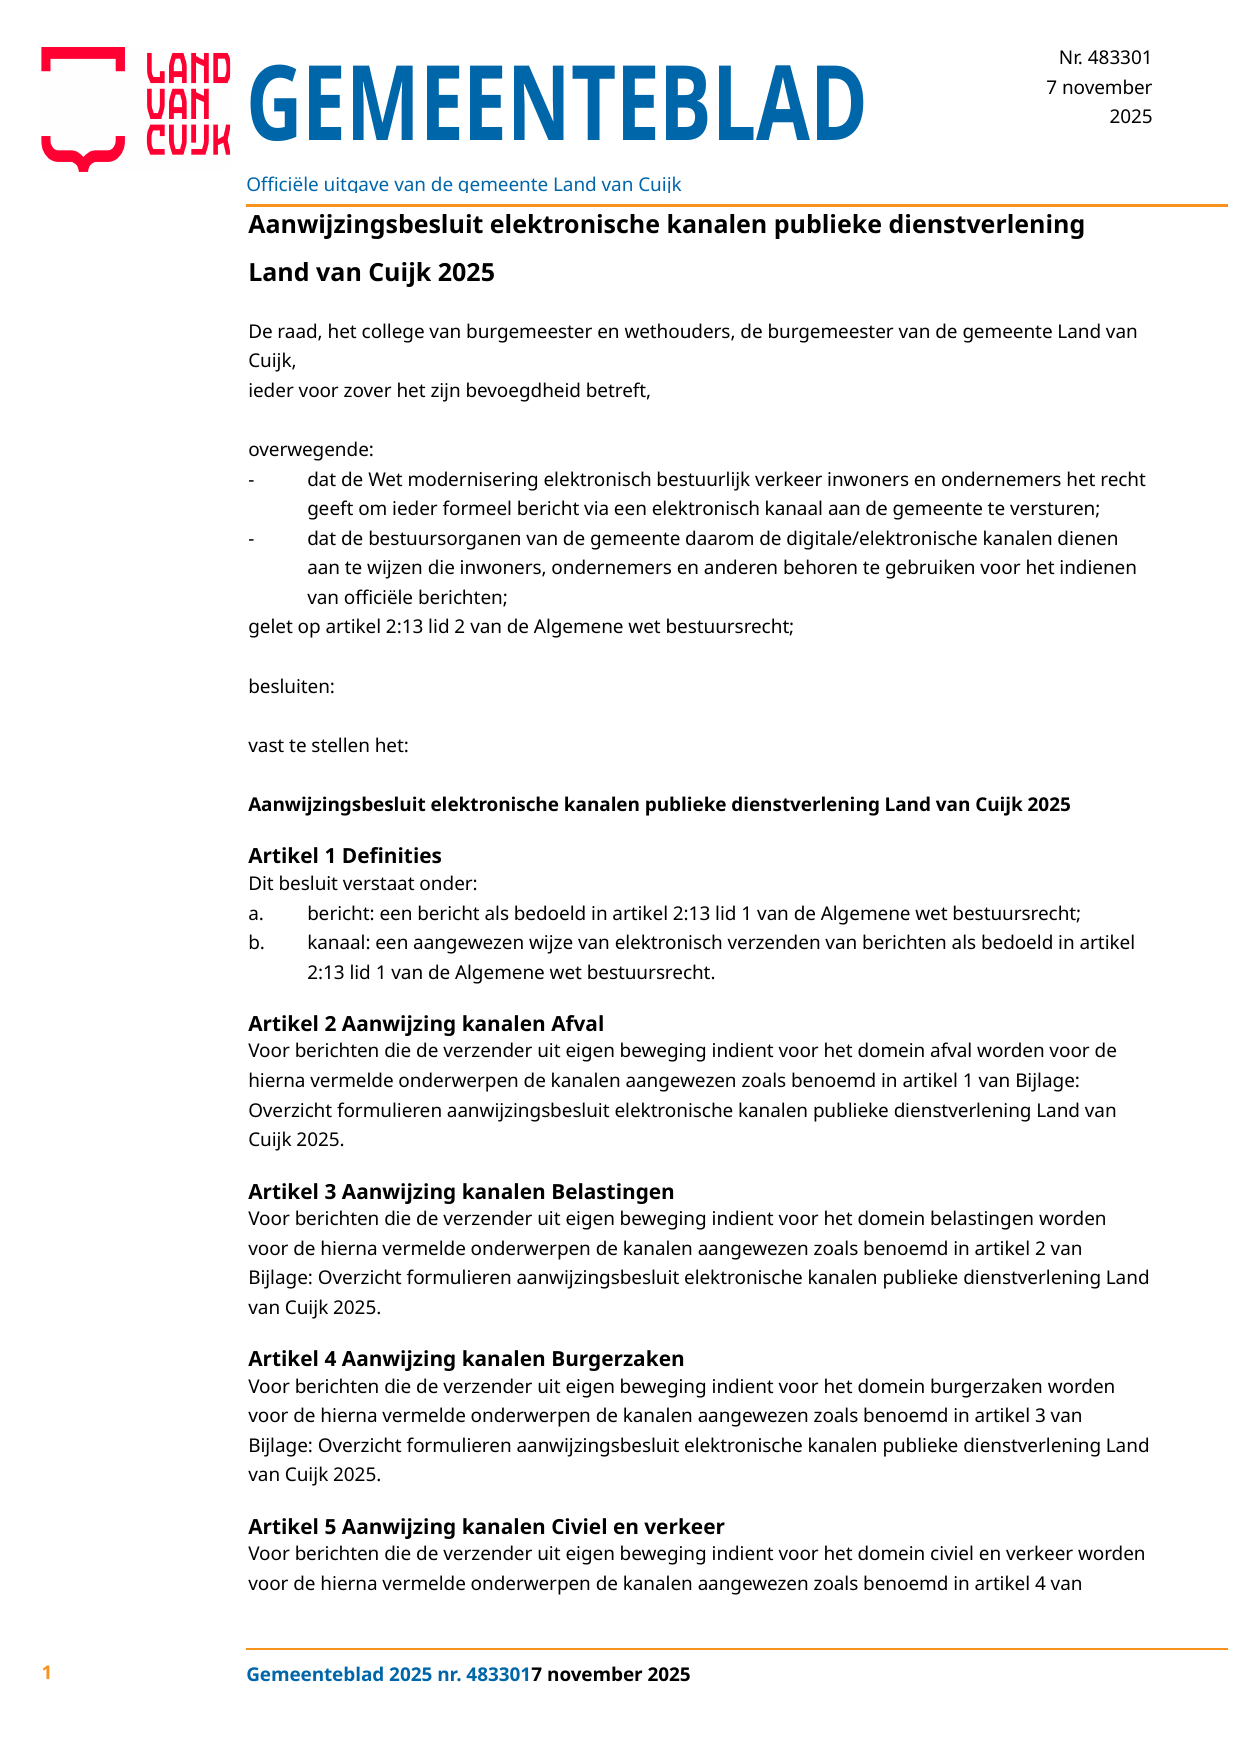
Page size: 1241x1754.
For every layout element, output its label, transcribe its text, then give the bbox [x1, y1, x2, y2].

text Voor berichten die de verzender uit eigen beweging indient voor het domein burgerzaken worden voor de hierna vermelde onderwerpen de kanalen aangewezen zoals benoemd in artikel 3 van Bijlage: Overzicht formulieren aanwijzingsbesluit elektronische kanalen publieke dienstverlening Land van Cuijk 2025. [248, 1373, 1152, 1487]
text Artikel 1 Definities [248, 842, 1152, 870]
list kanaal: een aangewezen wijze van elektronisch verzenden van berichten als bedoeld in artikel 2:13 lid 1 van de Algemene wet bestuursrecht. [248, 929, 1152, 984]
text Voor berichten die de verzender uit eigen beweging indient voor het domein belastingen worden voor de hierna vermelde onderwerpen de kanalen aangewezen zoals benoemd in artikel 2 van Bijlage: Overzicht formulieren aanwijzingsbesluit elektronische kanalen publieke dienstverlening Land van Cuijk 2025. [248, 1205, 1152, 1320]
text overwegende: [248, 436, 1152, 462]
text ieder voor zover het zijn bevoegdheid betreft, [248, 377, 1152, 403]
text Artikel 4 Aanwijzing kanalen Burgerzaken [248, 1344, 1152, 1373]
picture [41, 47, 231, 172]
text Dit besluit verstaat onder: [248, 870, 1152, 896]
list dat de bestuursorganen van de gemeente daarom de digitale/elektronische kanalen dienen aan te wijzen die inwoners, ondernemers en anderen behoren te gebruiken voor het indienen van officiële berichten; [248, 525, 1152, 610]
list bericht: een bericht als bedoeld in artikel 2:13 lid 1 van de Algemene wet bestuursrecht; [248, 900, 1152, 925]
text Aanwijzingsbesluit elektronische kanalen publieke dienstverlening Land van Cuijk 2025 [248, 791, 1152, 817]
text besluiten: [248, 673, 1152, 699]
text Artikel 3 Aanwijzing kanalen Belastingen [248, 1177, 1152, 1205]
text gelet op artikel 2:13 lid 2 van de Algemene wet bestuursrecht; [248, 614, 1152, 639]
text vast te stellen het: [248, 732, 1152, 758]
text Voor berichten die de verzender uit eigen beweging indient voor het domein civiel en verkeer worden voor de hierna vermelde onderwerpen de kanalen aangewezen zoals benoemd in artikel 4 van [248, 1541, 1152, 1596]
list dat de Wet modernisering elektronisch bestuurlijk verkeer inwoners en ondernemers het recht geeft om ieder formeel bericht via een elektronisch kanaal aan de gemeente te versturen; [248, 466, 1152, 521]
text Voor berichten die de verzender uit eigen beweging indient voor het domein afval worden voor de hierna vermelde onderwerpen de kanalen aangewezen zoals benoemd in artikel 1 van Bijlage: Overzicht formulieren aanwijzingsbesluit elektronische kanalen publieke dienstverlening Land van Cuijk 2025. [248, 1038, 1152, 1152]
text Artikel 2 Aanwijzing kanalen Afval [248, 1009, 1152, 1038]
text De raad, het college van burgemeester en wethouders, de burgemeester van de gemeente Land van Cuijk, [248, 318, 1152, 373]
text Artikel 5 Aanwijzing kanalen Civiel en verkeer [248, 1512, 1152, 1541]
text Aanwijzingsbesluit elektronische kanalen publieke dienstverlening Land van Cuijk 2025 [248, 207, 1152, 288]
